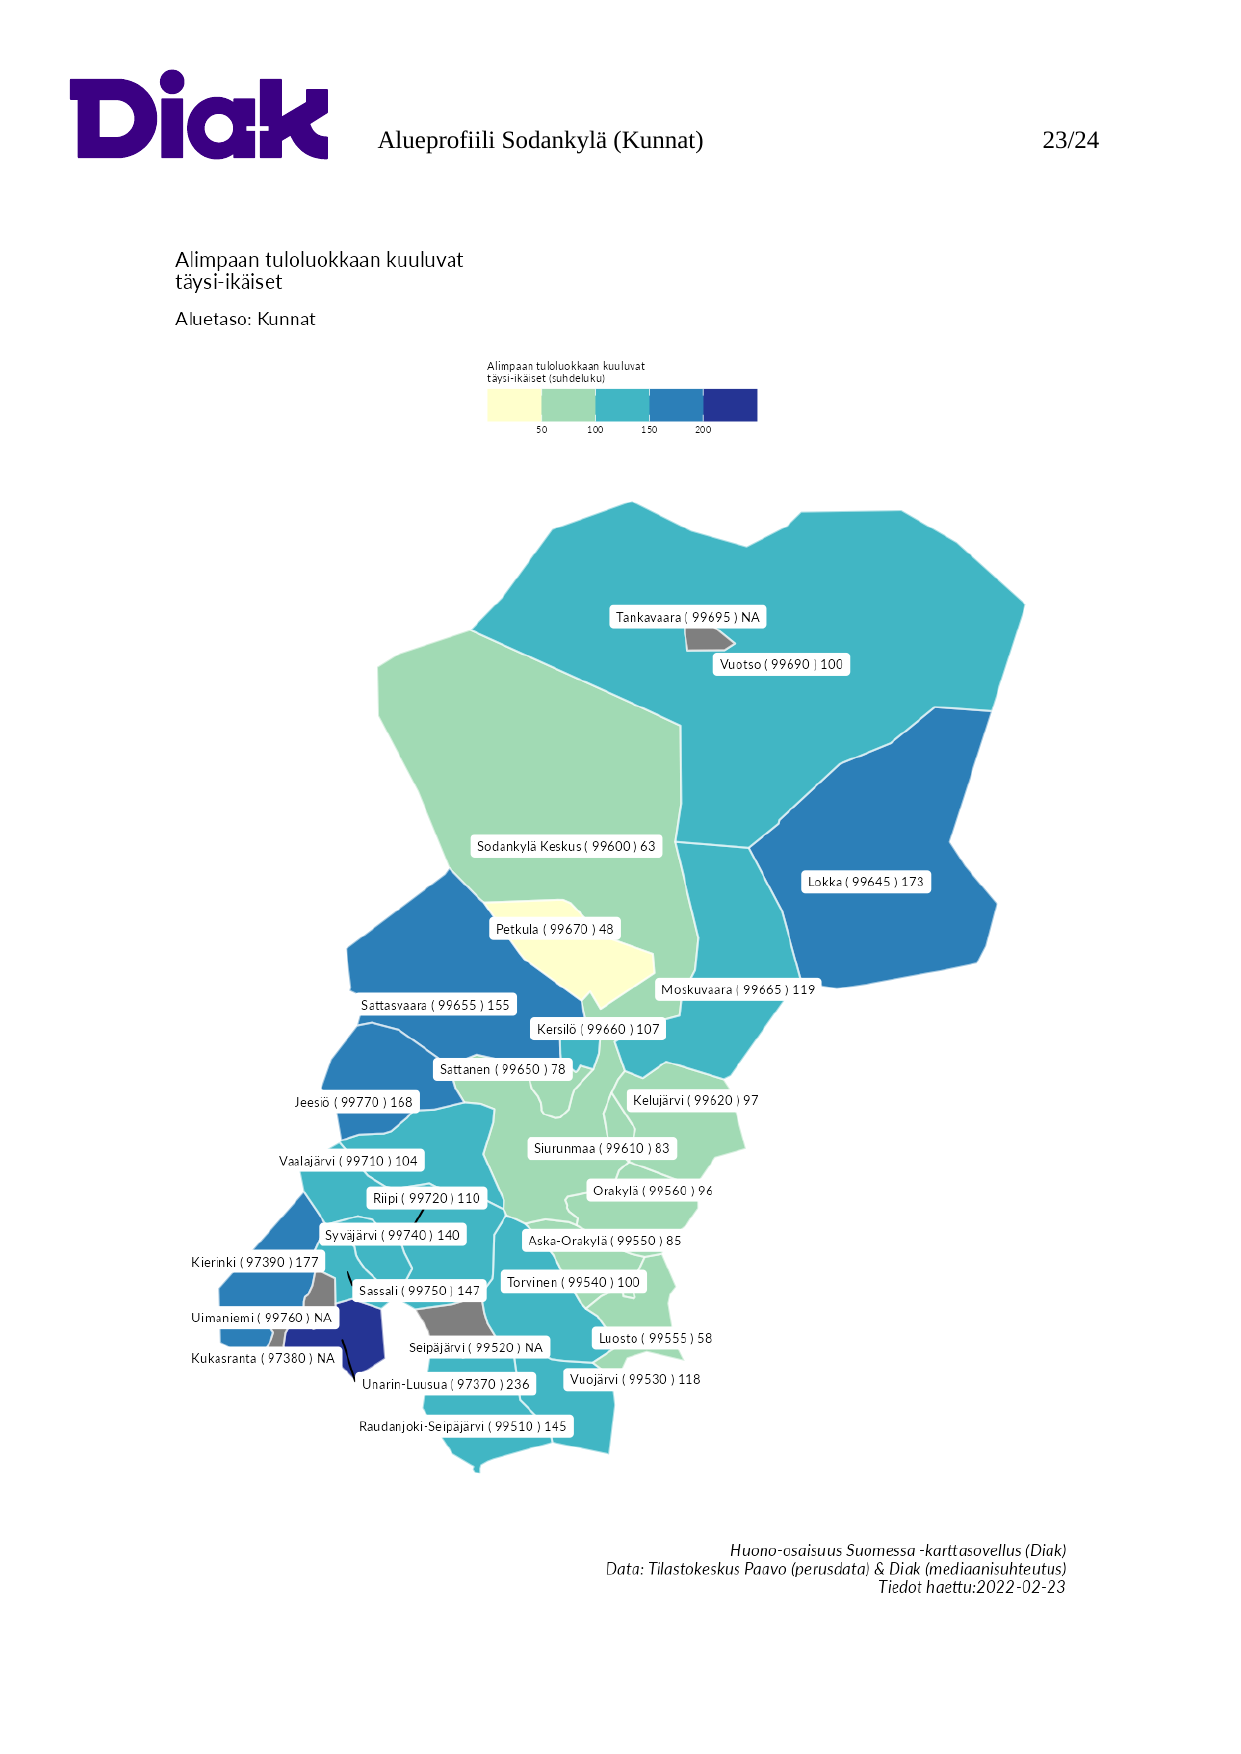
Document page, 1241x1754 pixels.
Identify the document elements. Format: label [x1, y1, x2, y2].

picture [61, 196, 1179, 1651]
